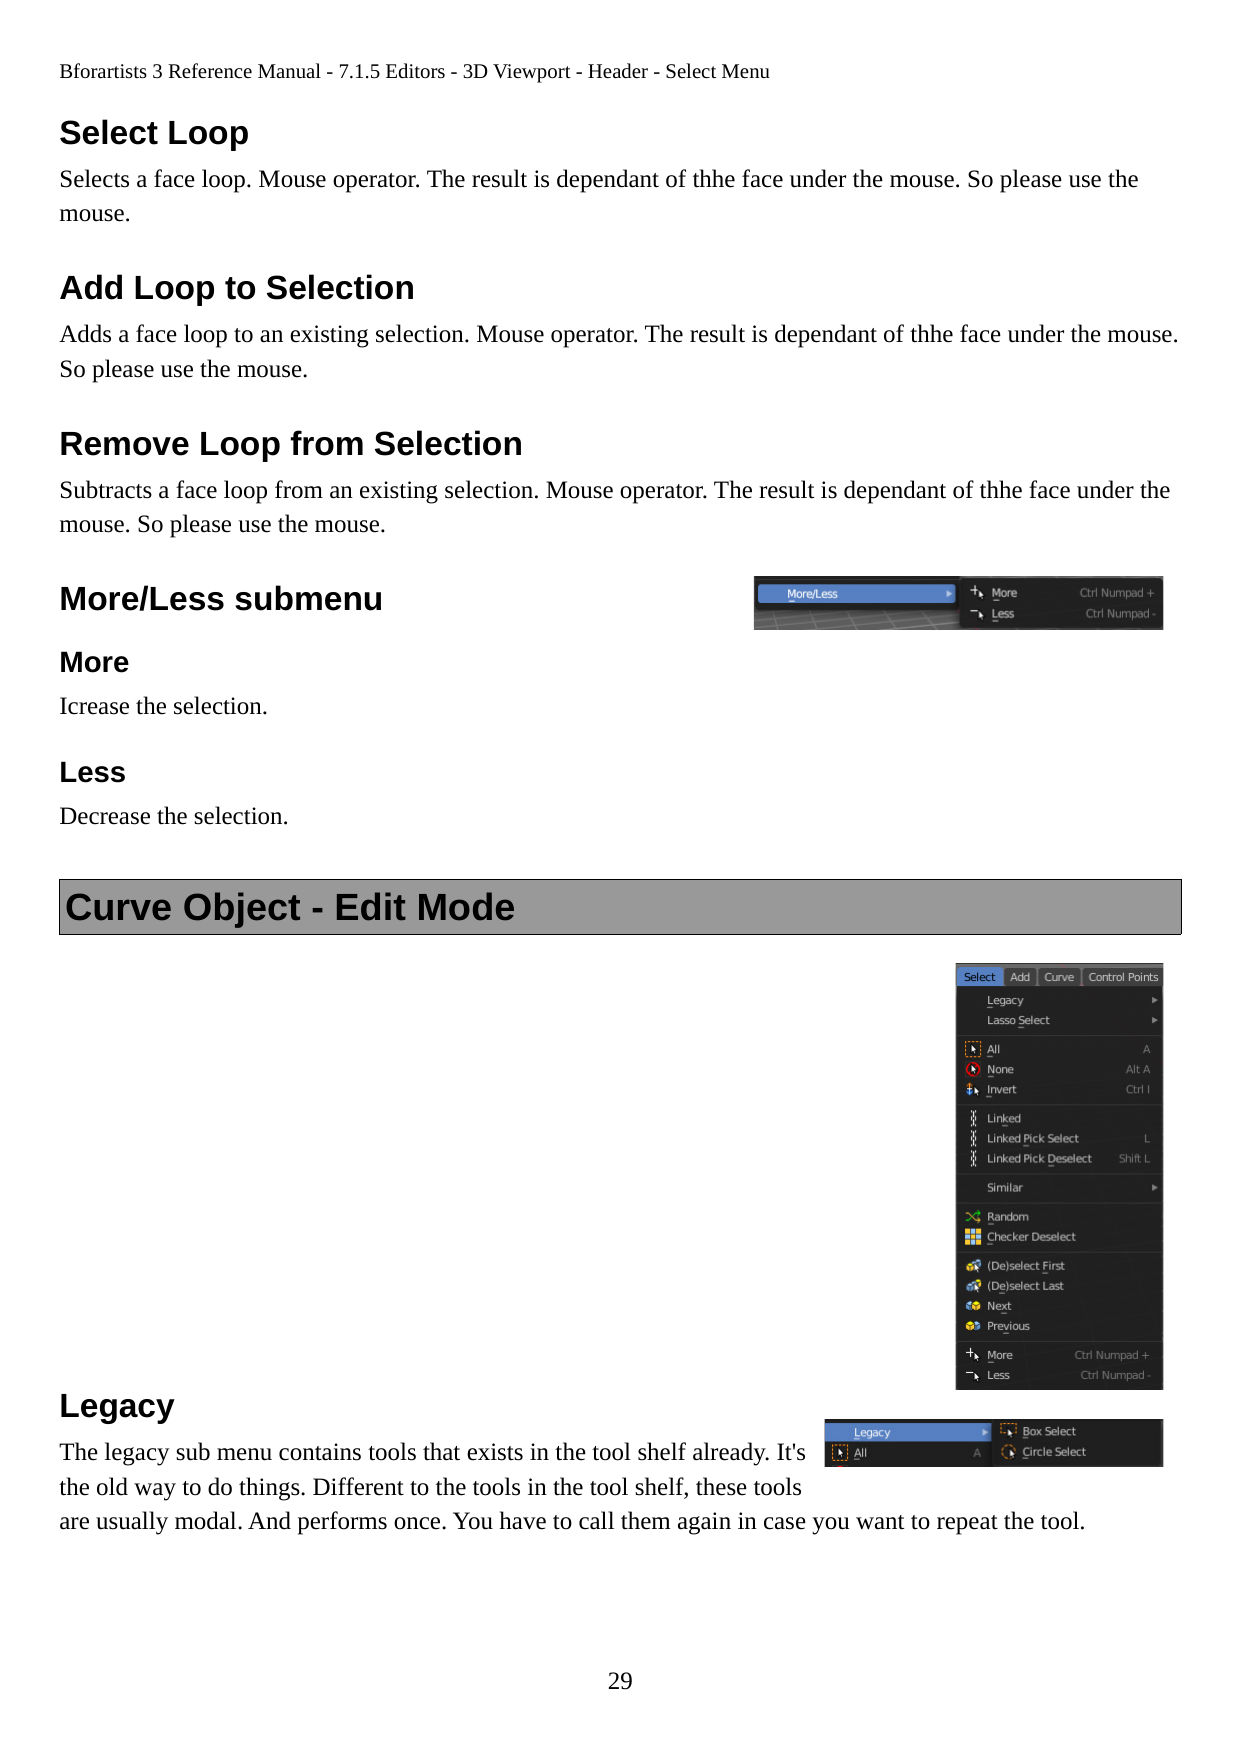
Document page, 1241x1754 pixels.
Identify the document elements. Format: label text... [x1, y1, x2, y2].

subtitle More/Less submenu [59, 579, 753, 618]
subtitle Add Loop to Selection [59, 268, 1181, 307]
text Icrease the selection. [59, 691, 1181, 720]
subtitle Less [59, 755, 1181, 788]
subtitle Remove Loop from Selection [59, 424, 1181, 462]
subtitle More [59, 645, 1181, 679]
text Subtracts a face loop from an existing selection. Mouse operator. The result is dependant of thhe face under the mouse. So please use the mouse. [59, 475, 1181, 538]
text Selects a face loop. Mouse operator. The result is dependant of thhe face under the mouse. So please use the mouse. [59, 164, 1181, 227]
subtitle Legacy [59, 1386, 1181, 1425]
picture [753, 576, 1164, 630]
picture [955, 963, 1164, 1390]
text Adds a face loop to an existing selection. Mouse operator. The result is dependant of thhe face under the mouse. So please use the mouse. [59, 319, 1181, 382]
picture [824, 1419, 1164, 1467]
text Decrease the selection. [59, 801, 1181, 830]
subtitle Select Loop [59, 113, 1181, 151]
subtitle [1164, 579, 1181, 618]
text The legacy sub menu contains tools that exists in the tool shelf already. It's the old way to do things. Different to the tools in the tool shelf, these tools are usually modal. And performs once. You have to call them again in case you want to repeat the tool. [59, 1437, 1181, 1535]
table_header Curve Object - Edit Mode [60, 880, 1181, 934]
